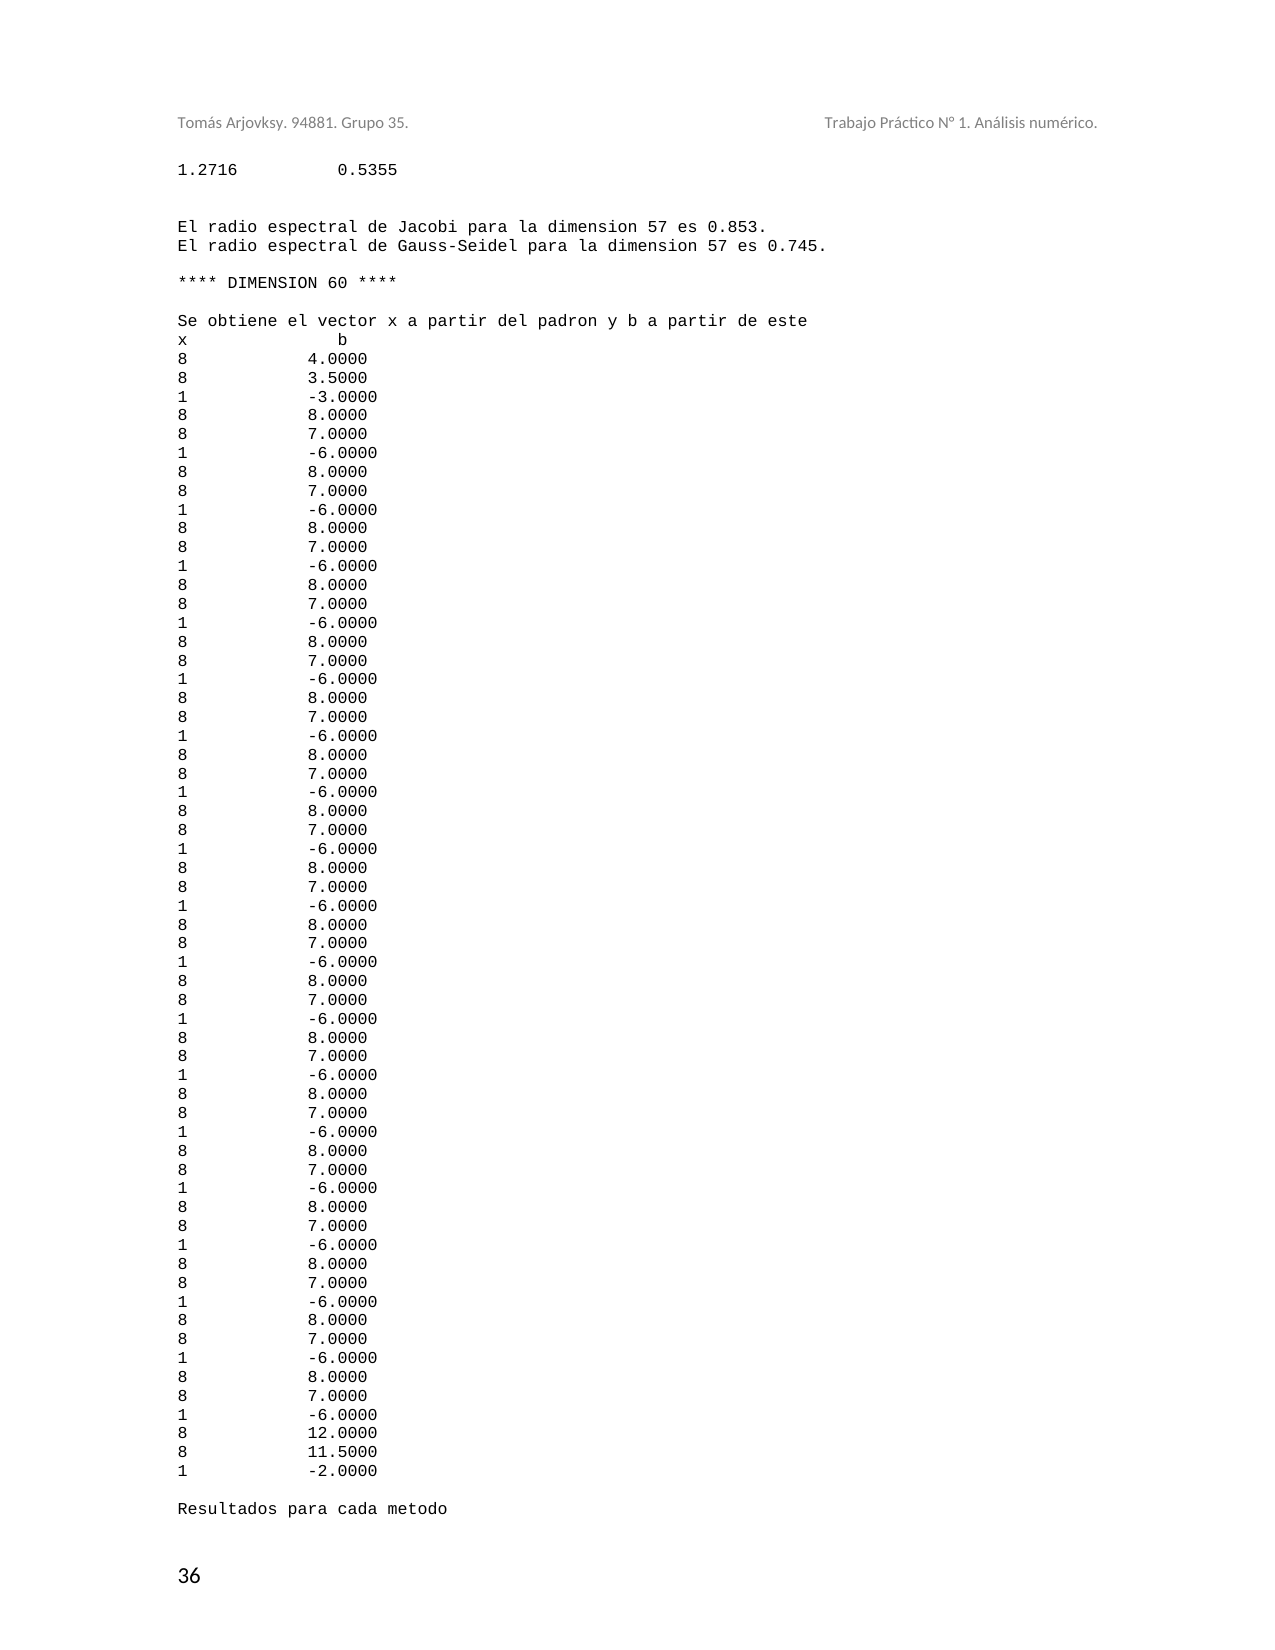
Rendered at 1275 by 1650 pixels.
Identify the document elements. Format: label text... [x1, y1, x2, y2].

text 8 8.0000 [177, 577, 1098, 596]
text 1 -6.0000 [177, 614, 1098, 633]
text 1 -6.0000 [177, 841, 1098, 859]
text 8 7.0000 [177, 1331, 1098, 1350]
text 1 -2.0000 [177, 1463, 1098, 1482]
text 8 7.0000 [177, 822, 1098, 841]
text 8 8.0000 [177, 859, 1098, 878]
text 1 -6.0000 [177, 501, 1098, 520]
text 8 8.0000 [177, 746, 1098, 765]
text 1 -6.0000 [177, 1293, 1098, 1312]
text x b [177, 332, 1098, 350]
text 8 7.0000 [177, 426, 1098, 445]
text 8 8.0000 [177, 973, 1098, 991]
text 8 8.0000 [177, 633, 1098, 652]
text **** DIMENSION 60 **** [177, 275, 1098, 294]
text 1 -6.0000 [177, 1350, 1098, 1368]
text 8 7.0000 [177, 935, 1098, 954]
text 1 -6.0000 [177, 445, 1098, 463]
text 8 7.0000 [177, 765, 1098, 784]
text 8 8.0000 [177, 1199, 1098, 1218]
text 8 8.0000 [177, 520, 1098, 539]
text 8 7.0000 [177, 1161, 1098, 1180]
text 1 -6.0000 [177, 954, 1098, 973]
text El radio espectral de Jacobi para la dimension 57 es 0.853. [177, 218, 1098, 237]
text 8 8.0000 [177, 1029, 1098, 1048]
text 8 7.0000 [177, 878, 1098, 897]
text 1 -6.0000 [177, 1010, 1098, 1029]
text Resultados para cada metodo [177, 1501, 1098, 1519]
text 8 11.5000 [177, 1444, 1098, 1463]
text 8 8.0000 [177, 463, 1098, 482]
text 8 12.0000 [177, 1425, 1098, 1444]
text 8 7.0000 [177, 482, 1098, 501]
text 8 7.0000 [177, 1387, 1098, 1406]
text 8 7.0000 [177, 539, 1098, 558]
text 1 -3.0000 [177, 388, 1098, 407]
text 8 8.0000 [177, 916, 1098, 935]
text 1 -6.0000 [177, 1237, 1098, 1255]
text Se obtiene el vector x a partir del padron y b a partir de este [177, 313, 1098, 332]
text 1 -6.0000 [177, 1180, 1098, 1199]
text El radio espectral de Gauss-Seidel para la dimension 57 es 0.745. [177, 237, 1098, 256]
text 1 -6.0000 [177, 727, 1098, 746]
text 1 -6.0000 [177, 671, 1098, 690]
text 8 7.0000 [177, 1274, 1098, 1293]
text 8 8.0000 [177, 1086, 1098, 1104]
text 1 -6.0000 [177, 897, 1098, 916]
text 8 7.0000 [177, 596, 1098, 614]
text 8 7.0000 [177, 709, 1098, 727]
text 1 -6.0000 [177, 1406, 1098, 1425]
text 8 3.5000 [177, 369, 1098, 388]
text 8 4.0000 [177, 350, 1098, 369]
text 8 8.0000 [177, 1368, 1098, 1387]
text 8 7.0000 [177, 1104, 1098, 1123]
text 8 7.0000 [177, 652, 1098, 671]
text 8 7.0000 [177, 1218, 1098, 1237]
text 8 8.0000 [177, 1312, 1098, 1331]
text 8 8.0000 [177, 803, 1098, 822]
text 8 8.0000 [177, 1255, 1098, 1274]
text 8 8.0000 [177, 1142, 1098, 1161]
text 1 -6.0000 [177, 1067, 1098, 1086]
text 1 -6.0000 [177, 558, 1098, 577]
text 8 8.0000 [177, 690, 1098, 709]
text 1.2716 0.5355 [177, 162, 1098, 181]
text 8 7.0000 [177, 991, 1098, 1010]
text 8 8.0000 [177, 407, 1098, 426]
text 8 7.0000 [177, 1048, 1098, 1067]
text 1 -6.0000 [177, 784, 1098, 803]
text 1 -6.0000 [177, 1123, 1098, 1142]
